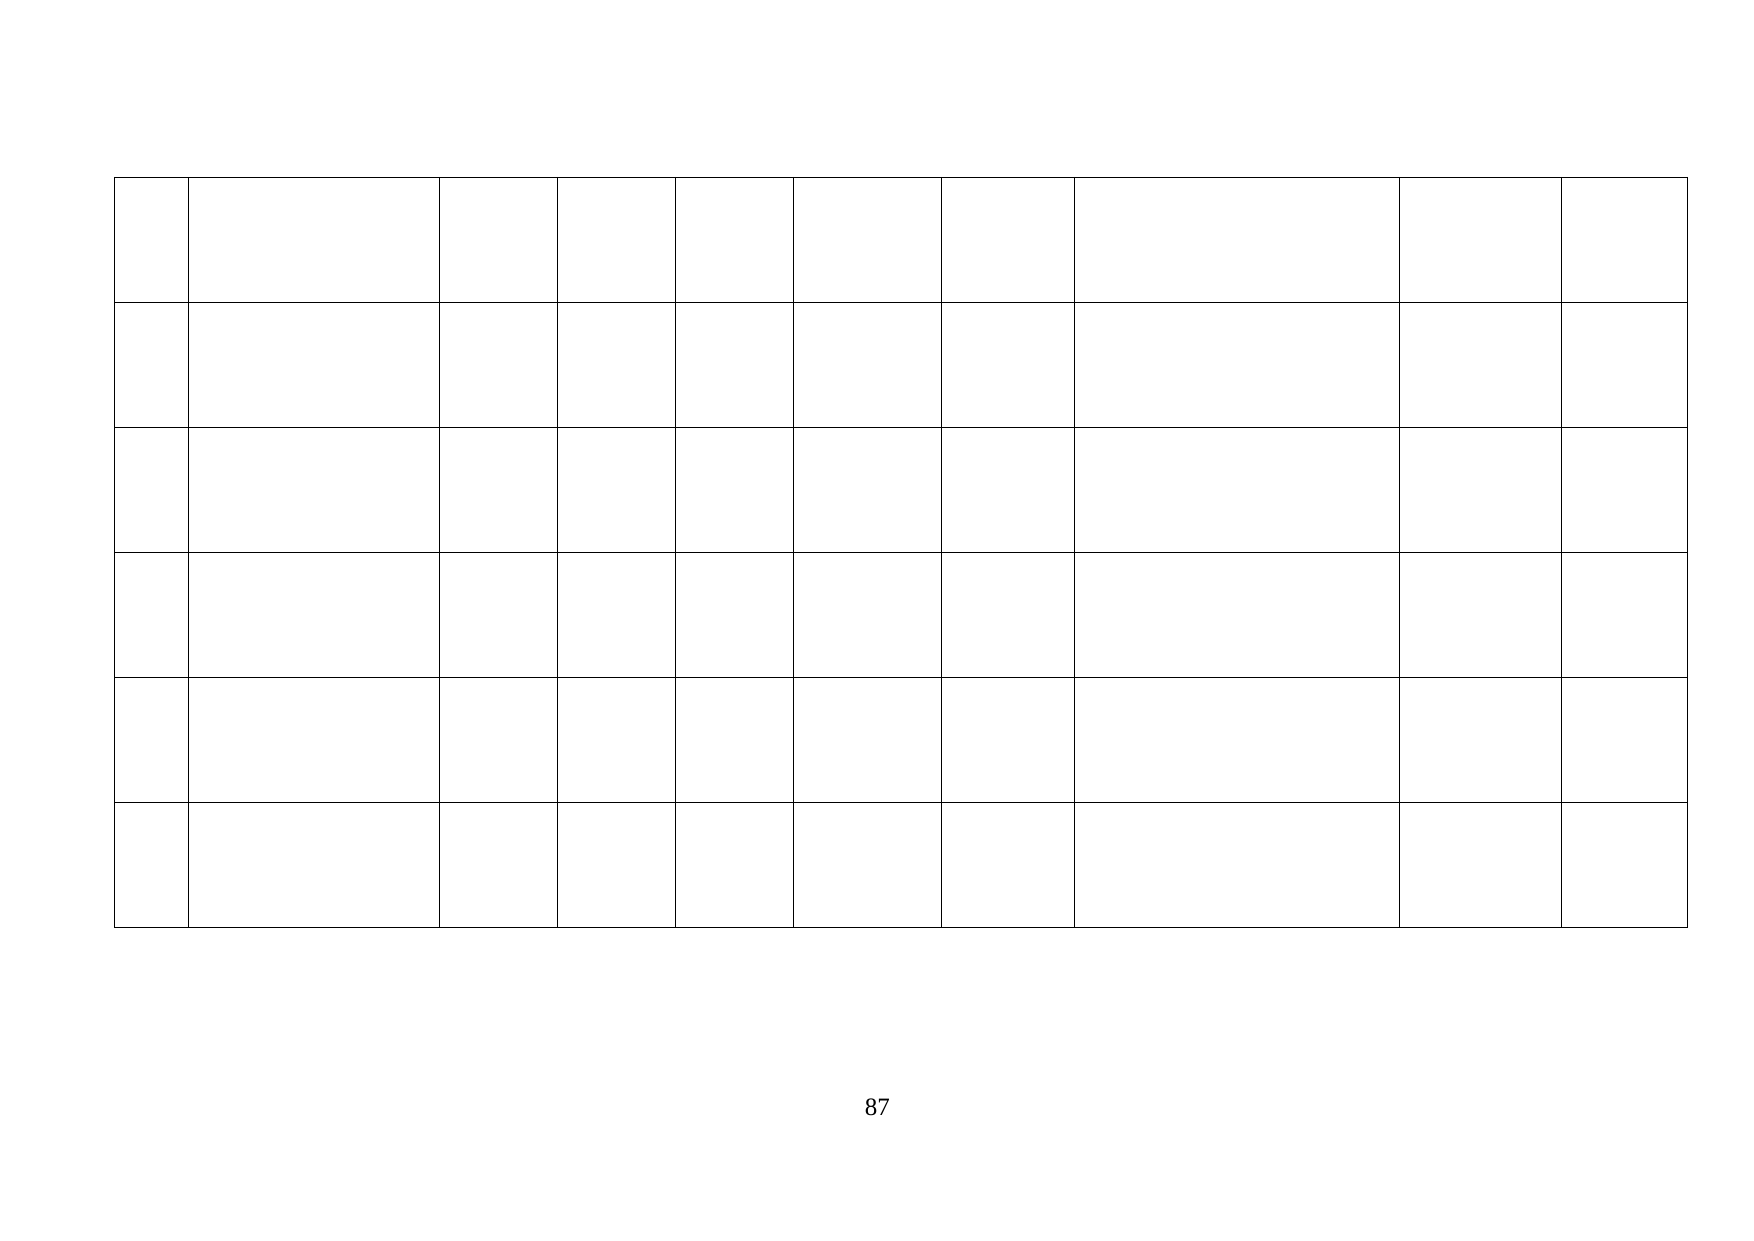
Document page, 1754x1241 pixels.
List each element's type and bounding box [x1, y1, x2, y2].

table_cell [558, 803, 675, 927]
table_cell [440, 428, 557, 552]
table_cell [676, 178, 793, 302]
table_cell [1075, 803, 1399, 927]
table_cell [558, 303, 675, 427]
table_cell [189, 678, 439, 802]
table_cell [1562, 553, 1687, 677]
table_cell [1075, 678, 1399, 802]
table_cell [1562, 178, 1687, 302]
table_cell [1075, 428, 1399, 552]
table_cell [440, 178, 557, 302]
table_cell [440, 553, 557, 677]
table_cell [189, 553, 439, 677]
table_cell [1075, 553, 1399, 677]
table_cell [115, 553, 188, 677]
table_cell [1400, 303, 1561, 427]
table_cell [1562, 678, 1687, 802]
table_cell [1562, 428, 1687, 552]
table_cell [676, 303, 793, 427]
table_cell [558, 428, 675, 552]
table_cell [1562, 803, 1687, 927]
table_cell [942, 178, 1074, 302]
table_cell [1075, 303, 1399, 427]
table_cell [189, 428, 439, 552]
table_cell [794, 678, 941, 802]
table_cell [1400, 678, 1561, 802]
table_cell [1400, 803, 1561, 927]
table_cell [1075, 178, 1399, 302]
table_cell [115, 678, 188, 802]
table_cell [942, 428, 1074, 552]
table_cell [115, 178, 188, 302]
table_cell [942, 553, 1074, 677]
table_cell [794, 303, 941, 427]
table_cell [1400, 553, 1561, 677]
table_cell [558, 553, 675, 677]
table_cell [942, 803, 1074, 927]
table_cell [676, 803, 793, 927]
table_cell [189, 178, 439, 302]
table_cell [942, 678, 1074, 802]
table_cell [558, 678, 675, 802]
table_cell [676, 553, 793, 677]
table_cell [794, 553, 941, 677]
table_cell [440, 803, 557, 927]
table_cell [440, 303, 557, 427]
table_cell [942, 303, 1074, 427]
table_cell [676, 678, 793, 802]
table_cell [189, 303, 439, 427]
table_cell [558, 178, 675, 302]
table_cell [794, 428, 941, 552]
table_cell [440, 678, 557, 802]
table_cell [676, 428, 793, 552]
table_cell [115, 428, 188, 552]
table_cell [794, 803, 941, 927]
table_cell [794, 178, 941, 302]
table_cell [115, 803, 188, 927]
table_cell [1562, 303, 1687, 427]
table_cell [1400, 178, 1561, 302]
table_cell [1400, 428, 1561, 552]
table_cell [115, 303, 188, 427]
table_cell [189, 803, 439, 927]
